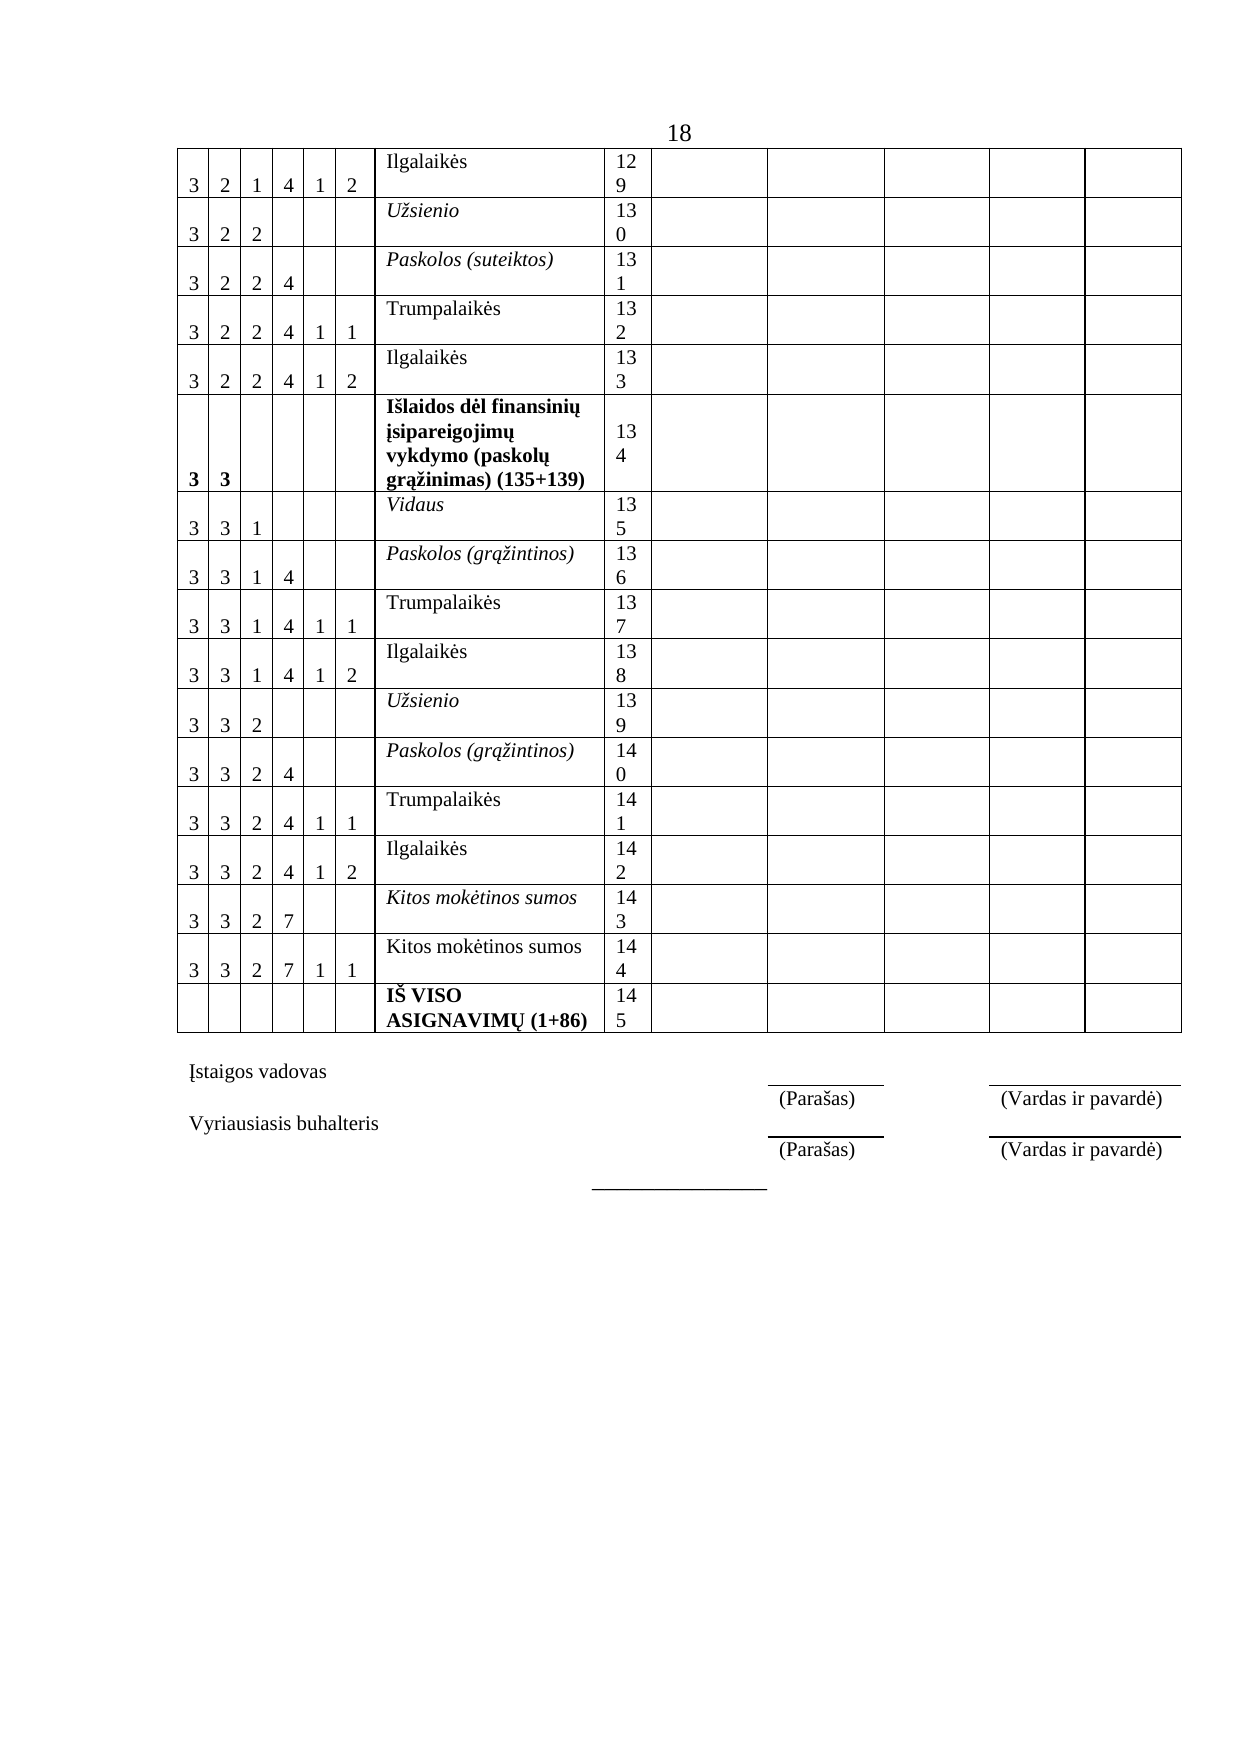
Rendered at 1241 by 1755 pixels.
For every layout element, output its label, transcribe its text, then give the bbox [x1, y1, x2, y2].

table_cell [209, 1085, 240, 1110]
table_cell [1086, 345, 1181, 393]
table_cell 2 [209, 198, 240, 246]
table_cell 3 [178, 639, 208, 687]
table_cell 3 [178, 934, 208, 982]
table_cell [1085, 1033, 1181, 1058]
table_cell 3 [178, 395, 208, 491]
table_cell 3 [209, 541, 240, 589]
table_cell Paskolos (grąžintinos) [376, 738, 604, 786]
table_cell 2 [209, 149, 240, 197]
table_cell 2 [241, 934, 272, 982]
table_cell [604, 1110, 652, 1136]
table_cell [990, 787, 1084, 835]
table_cell [885, 639, 989, 687]
table_cell [884, 1110, 989, 1136]
table_cell [1086, 395, 1181, 491]
table_cell 1 [304, 934, 335, 982]
table_cell [273, 984, 303, 1032]
table_cell 2 [209, 345, 240, 393]
table_cell 3 [209, 590, 240, 638]
table_cell [652, 1110, 768, 1136]
table_cell [990, 836, 1084, 884]
table_cell [768, 885, 884, 933]
table_cell [768, 639, 884, 687]
table_cell Įstaigos vadovas [177, 1058, 768, 1085]
table_cell [768, 1033, 884, 1058]
table_cell 7 [273, 934, 303, 982]
table_cell 1 [304, 639, 335, 687]
table_cell 3 [178, 787, 208, 835]
table_cell 2 [241, 296, 272, 344]
table_cell 1 [304, 345, 335, 393]
table_cell [885, 787, 989, 835]
table_cell [304, 198, 335, 246]
table_cell [885, 149, 989, 197]
table_cell Ilgalaikės [376, 639, 604, 687]
table_cell [1086, 541, 1181, 589]
table_cell (Vardas ir pavardė) [989, 1086, 1181, 1110]
table_cell 2 [209, 247, 240, 295]
table_cell Užsienio [376, 198, 604, 246]
table_cell [652, 836, 767, 884]
table_cell 142 [605, 836, 651, 884]
table_cell 2 [241, 836, 272, 884]
table_cell 1 [241, 149, 272, 197]
table_cell 4 [273, 541, 303, 589]
table_cell [652, 934, 767, 982]
table_cell [304, 492, 335, 540]
table_cell 3 [178, 738, 208, 786]
table_cell [885, 247, 989, 295]
table_cell 137 [605, 590, 651, 638]
table_cell [990, 738, 1084, 786]
table_cell 2 [209, 296, 240, 344]
table_cell (Vardas ir pavardė) [989, 1138, 1181, 1164]
table_cell [652, 885, 767, 933]
table_cell 136 [605, 541, 651, 589]
table_cell 3 [178, 247, 208, 295]
table_cell [1086, 296, 1181, 344]
table_cell 143 [605, 885, 651, 933]
table_cell [768, 934, 884, 982]
table_cell [273, 198, 303, 246]
table_cell Trumpalaikės [376, 787, 604, 835]
table_cell 2 [241, 738, 272, 786]
table_cell [241, 395, 272, 491]
table_cell 1 [241, 590, 272, 638]
table_cell 4 [273, 787, 303, 835]
table_cell [652, 738, 767, 786]
table_cell [990, 247, 1084, 295]
table_cell [884, 1136, 989, 1164]
table_cell [885, 689, 989, 737]
table_cell [336, 492, 374, 540]
table_cell 139 [605, 689, 651, 737]
table_cell (Parašas) [768, 1138, 884, 1164]
table_cell [1086, 984, 1181, 1032]
table_cell [304, 541, 335, 589]
table_cell [990, 149, 1084, 197]
table_cell 3 [178, 198, 208, 246]
table_cell [272, 1085, 304, 1110]
table_cell [885, 984, 989, 1032]
table_cell [336, 198, 374, 246]
table_cell 3 [209, 738, 240, 786]
table_cell 130 [605, 198, 651, 246]
table_cell [989, 1110, 1085, 1136]
table_cell 3 [209, 492, 240, 540]
table_cell [652, 1085, 768, 1110]
table_cell [241, 984, 272, 1032]
table_cell [768, 590, 884, 638]
table_cell 7 [273, 885, 303, 933]
table_cell 145 [605, 984, 651, 1032]
table_cell [304, 247, 335, 295]
table_cell [652, 345, 767, 393]
table_cell Išlaidos dėl finansinių įsipareigojimų vykdymo (paskolų grąžinimas) (135+139) [376, 395, 604, 491]
table_cell [304, 738, 335, 786]
table_cell [336, 984, 374, 1032]
table_cell [177, 1033, 209, 1058]
table_cell [884, 1033, 989, 1058]
table_cell 3 [178, 689, 208, 737]
table_cell 1 [336, 590, 374, 638]
table_cell 3 [178, 149, 208, 197]
table_cell [768, 296, 884, 344]
table_cell [652, 198, 767, 246]
table_cell [209, 984, 240, 1032]
table_cell [768, 738, 884, 786]
table_cell [884, 1058, 989, 1085]
table_cell 3 [178, 836, 208, 884]
table_cell [652, 639, 767, 687]
table_cell [768, 787, 884, 835]
table_cell [240, 1033, 272, 1058]
table_cell [885, 836, 989, 884]
table_cell [885, 541, 989, 589]
table_cell 4 [273, 738, 303, 786]
table_cell [768, 395, 884, 491]
table_cell [375, 1136, 604, 1164]
table_cell [604, 1033, 652, 1058]
table_cell [209, 1136, 240, 1164]
table_cell [1086, 738, 1181, 786]
table_cell 4 [273, 345, 303, 393]
table_cell [768, 198, 884, 246]
table_cell [335, 1085, 375, 1110]
table_cell 3 [178, 590, 208, 638]
table_cell [1086, 689, 1181, 737]
table_cell Paskolos (grąžintinos) [376, 541, 604, 589]
table_cell [885, 395, 989, 491]
table_cell 3 [178, 541, 208, 589]
text ______________ [177, 1164, 1181, 1193]
table_cell IŠ VISO ASIGNAVIMŲ (1+86) [376, 984, 604, 1032]
table_cell 1 [304, 787, 335, 835]
table_cell [304, 395, 335, 491]
table_cell [652, 689, 767, 737]
table_cell [1085, 1058, 1181, 1085]
table_cell [1086, 198, 1181, 246]
table_cell [240, 1085, 272, 1110]
table_cell 1 [241, 541, 272, 589]
table_cell 3 [209, 787, 240, 835]
table_cell [885, 738, 989, 786]
table_cell [335, 1136, 375, 1164]
table_cell [304, 1136, 335, 1164]
table_cell [768, 492, 884, 540]
table_cell [652, 1136, 768, 1164]
table_cell Trumpalaikės [376, 296, 604, 344]
table_cell [1086, 590, 1181, 638]
table_cell 2 [241, 345, 272, 393]
table_cell [652, 149, 767, 197]
table_cell [652, 492, 767, 540]
table_cell [884, 1085, 989, 1110]
table_cell 2 [241, 198, 272, 246]
table_cell 131 [605, 247, 651, 295]
table_cell [652, 541, 767, 589]
table_cell 1 [336, 934, 374, 982]
table_cell 2 [336, 345, 374, 393]
table_cell [768, 1110, 884, 1136]
table_cell 2 [336, 639, 374, 687]
table_cell 144 [605, 934, 651, 982]
table_cell 1 [304, 149, 335, 197]
table_cell [990, 590, 1084, 638]
table_cell Ilgalaikės [376, 149, 604, 197]
table_cell [1086, 836, 1181, 884]
table_cell [1086, 885, 1181, 933]
table_cell Paskolos (suteiktos) [376, 247, 604, 295]
table_cell Ilgalaikės [376, 836, 604, 884]
table_cell [652, 1033, 768, 1058]
table_cell [768, 1058, 884, 1085]
table_cell [604, 1085, 652, 1110]
table_cell [375, 1085, 604, 1110]
table_cell [990, 984, 1084, 1032]
table_cell [652, 984, 767, 1032]
table_cell [990, 395, 1084, 491]
table_cell 4 [273, 590, 303, 638]
table_cell [375, 1033, 604, 1058]
table_cell 2 [241, 689, 272, 737]
table_cell [336, 738, 374, 786]
table_cell 3 [209, 836, 240, 884]
table_cell [652, 590, 767, 638]
table_cell [1086, 934, 1181, 982]
table_cell 2 [241, 247, 272, 295]
table_cell 3 [209, 395, 240, 491]
table_cell [177, 1085, 209, 1110]
table_cell Kitos mokėtinos sumos [376, 885, 604, 933]
table_cell 1 [304, 836, 335, 884]
table_cell [178, 984, 208, 1032]
table_cell 3 [178, 492, 208, 540]
table_cell 3 [178, 885, 208, 933]
table_cell 2 [241, 885, 272, 933]
table_cell [768, 984, 884, 1032]
table_cell [273, 395, 303, 491]
table_cell 132 [605, 296, 651, 344]
table_cell 141 [605, 787, 651, 835]
table_cell 4 [273, 639, 303, 687]
table_cell 135 [605, 492, 651, 540]
table_cell [336, 395, 374, 491]
table_cell [989, 1058, 1085, 1085]
table_cell [990, 885, 1084, 933]
table_cell [1085, 1110, 1181, 1136]
table_cell Trumpalaikės [376, 590, 604, 638]
table_cell 1 [336, 787, 374, 835]
table_cell [1086, 149, 1181, 197]
table_cell [990, 541, 1084, 589]
table_cell [885, 885, 989, 933]
table_cell [273, 492, 303, 540]
table_cell 3 [178, 345, 208, 393]
table_cell 1 [304, 590, 335, 638]
table_cell [885, 345, 989, 393]
table_cell [989, 1033, 1085, 1058]
table_cell [272, 1033, 304, 1058]
table_cell [885, 590, 989, 638]
table_cell Vidaus [376, 492, 604, 540]
table_cell [272, 1136, 304, 1164]
table_cell [990, 296, 1084, 344]
table_cell [1086, 247, 1181, 295]
table_cell 1 [336, 296, 374, 344]
table_cell [990, 345, 1084, 393]
table_cell [336, 541, 374, 589]
table_cell [304, 1033, 335, 1058]
table_cell 2 [336, 836, 374, 884]
table_cell [652, 395, 767, 491]
table_cell [304, 984, 335, 1032]
table_cell [652, 247, 767, 295]
table_cell [209, 1033, 240, 1058]
table_cell [1086, 492, 1181, 540]
table_cell 134 [605, 395, 651, 491]
table_cell 138 [605, 639, 651, 687]
table_cell [768, 345, 884, 393]
table_cell [768, 149, 884, 197]
table_cell Ilgalaikės [376, 345, 604, 393]
table_cell [336, 689, 374, 737]
table_cell 3 [209, 934, 240, 982]
table_cell [652, 296, 767, 344]
table_cell 3 [209, 689, 240, 737]
table_cell [990, 934, 1084, 982]
table_cell [885, 198, 989, 246]
table_cell 1 [241, 492, 272, 540]
table_cell Vyriausiasis buhalteris [177, 1110, 604, 1136]
table_cell [1086, 787, 1181, 835]
table_cell [885, 296, 989, 344]
table_cell [990, 639, 1084, 687]
table_cell 2 [241, 787, 272, 835]
table_cell 2 [336, 149, 374, 197]
table_cell [240, 1136, 272, 1164]
table_cell [304, 689, 335, 737]
table_cell [335, 1033, 375, 1058]
table_cell [273, 689, 303, 737]
table_cell 133 [605, 345, 651, 393]
table_cell Kitos mokėtinos sumos [376, 934, 604, 982]
table_cell [768, 247, 884, 295]
table_cell [885, 492, 989, 540]
table_cell [604, 1136, 652, 1164]
table_cell [990, 198, 1084, 246]
table_cell (Parašas) [768, 1086, 884, 1110]
table_cell [304, 1085, 335, 1110]
table_cell Užsienio [376, 689, 604, 737]
table_cell [1086, 639, 1181, 687]
table_cell 140 [605, 738, 651, 786]
table_cell 129 [605, 149, 651, 197]
table_cell [336, 247, 374, 295]
table_cell 1 [304, 296, 335, 344]
table_cell [304, 885, 335, 933]
table_cell [990, 492, 1084, 540]
table_cell 3 [178, 296, 208, 344]
table_cell [990, 689, 1084, 737]
table_cell 3 [209, 885, 240, 933]
table_cell 4 [273, 836, 303, 884]
table_cell [336, 885, 374, 933]
table_cell [768, 836, 884, 884]
table_cell 4 [273, 149, 303, 197]
table_cell 1 [241, 639, 272, 687]
table_cell 3 [209, 639, 240, 687]
table_cell [885, 934, 989, 982]
table_cell [652, 787, 767, 835]
table_cell [177, 1136, 209, 1164]
table_cell [768, 541, 884, 589]
table_cell 4 [273, 247, 303, 295]
table_cell 4 [273, 296, 303, 344]
table_cell [768, 689, 884, 737]
